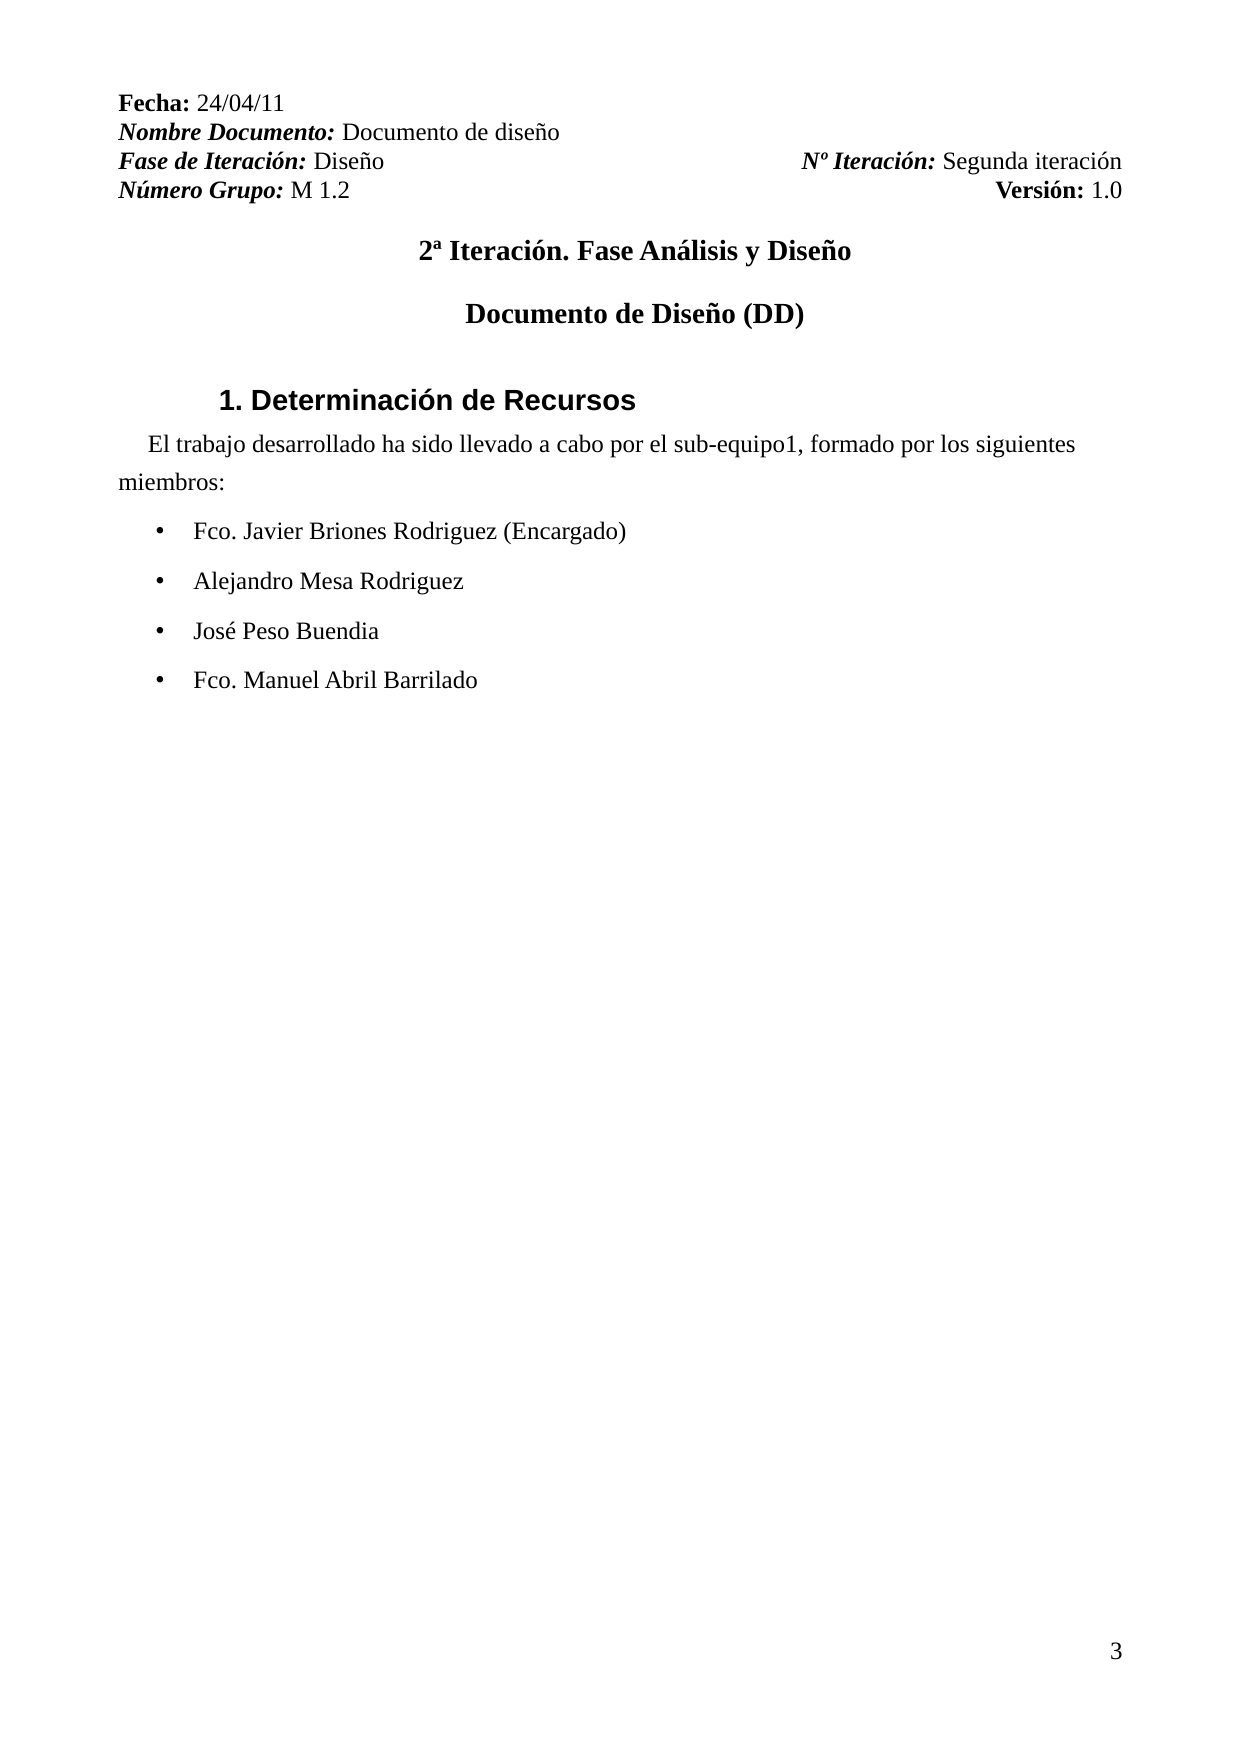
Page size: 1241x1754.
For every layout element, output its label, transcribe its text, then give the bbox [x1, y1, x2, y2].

list Fco. Manuel Abril Barrilado [156, 666, 1122, 694]
text 2ª Iteración. Fase Análisis y Diseño [118, 233, 1122, 267]
text El trabajo desarrollado ha sido llevado a cabo por el sub-equipo1, formado por los siguientes miembros: [118, 429, 1122, 496]
subtitle 1. Determinación de Recursos [163, 383, 1122, 417]
list Fco. Javier Briones Rodriguez (Encargado) [156, 516, 1122, 545]
list Alejandro Mesa Rodriguez [156, 566, 1122, 595]
text Documento de Diseño (DD) [118, 296, 1122, 329]
list José Peso Buendia [156, 616, 1122, 644]
